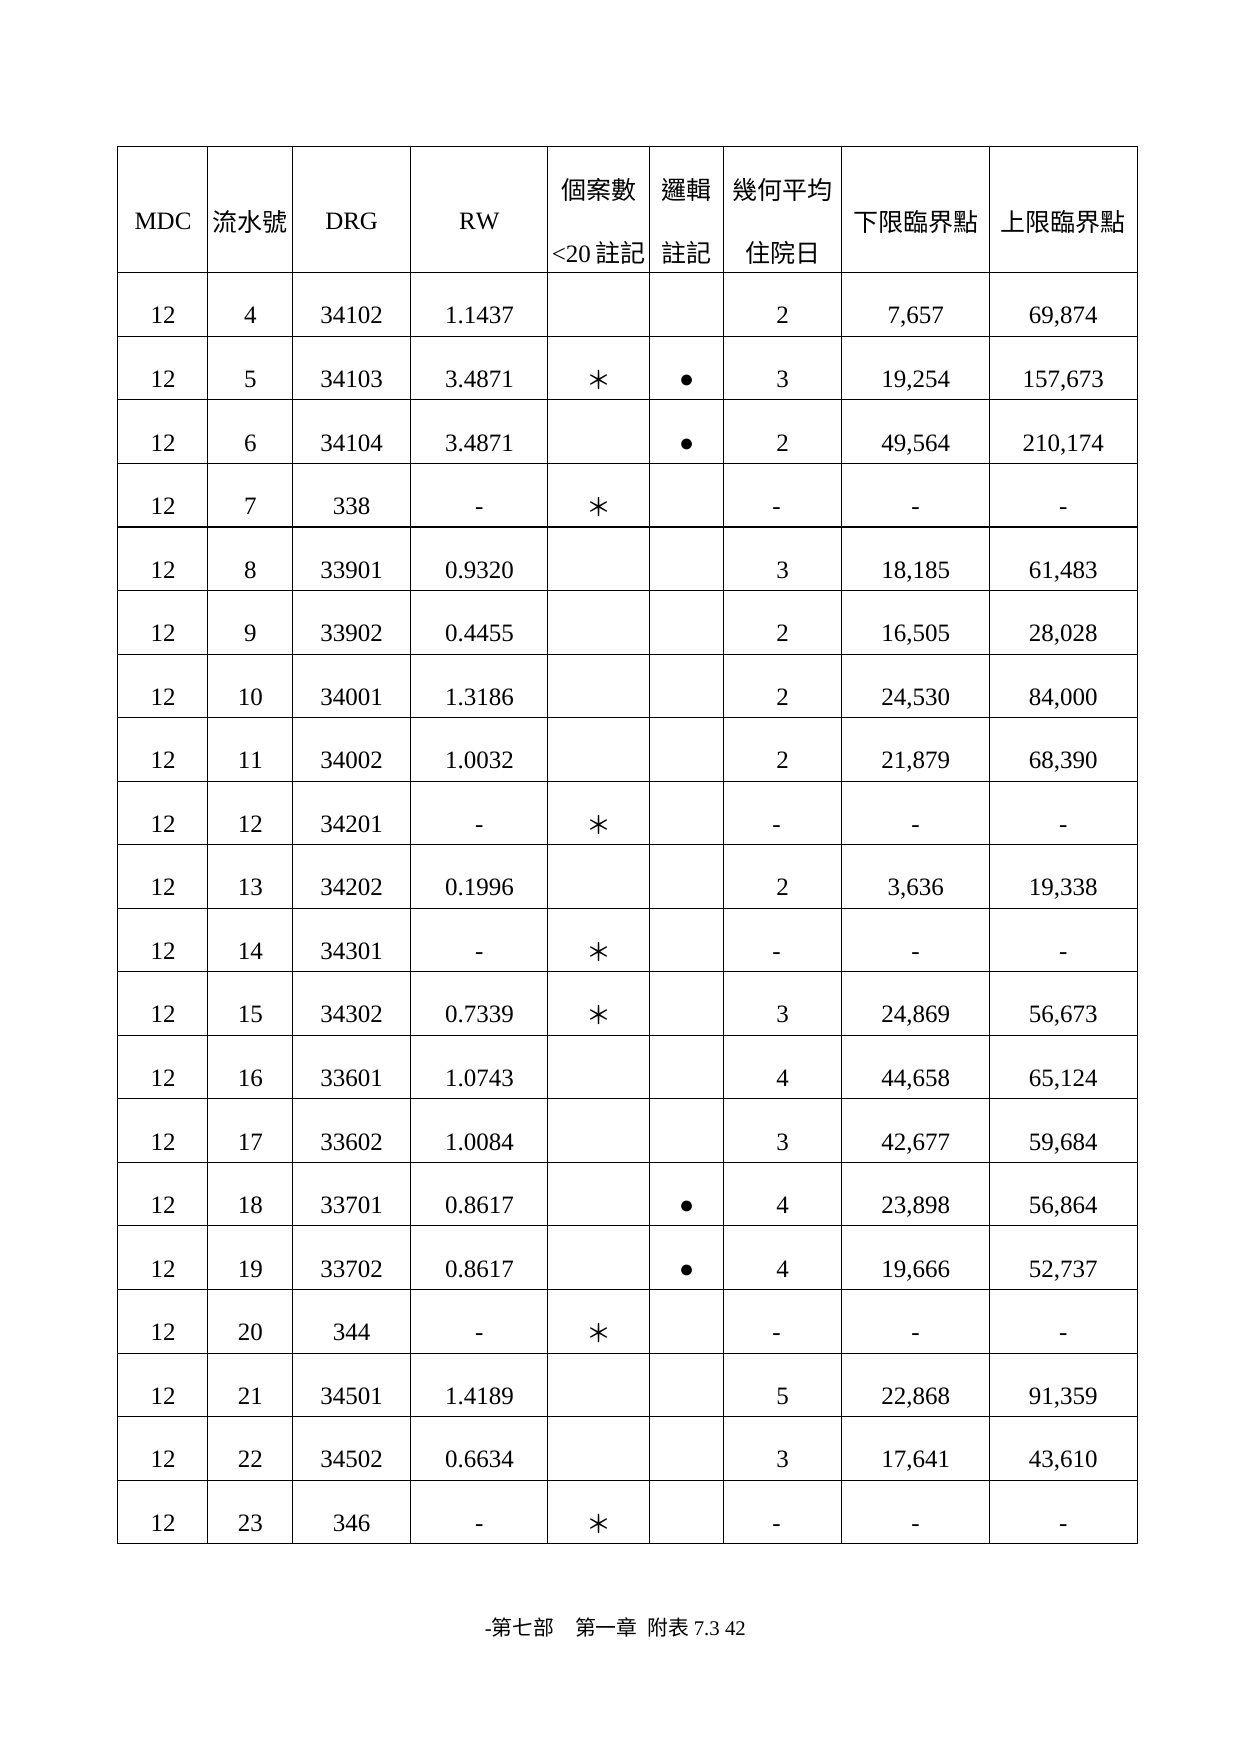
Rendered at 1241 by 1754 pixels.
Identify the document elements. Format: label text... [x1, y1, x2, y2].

table_cell 12 [208, 782, 292, 844]
table_cell 5 [724, 1354, 841, 1416]
table_cell [650, 909, 723, 971]
table_cell 18 [208, 1163, 292, 1225]
table_cell - [842, 782, 989, 844]
table_cell 2 [724, 655, 841, 717]
table_cell [650, 1481, 723, 1543]
table_cell ＊ [548, 782, 649, 844]
table_cell 2 [724, 845, 841, 908]
table_cell ＊ [548, 464, 649, 526]
table_cell 11 [208, 718, 292, 781]
table_cell 59,684 [990, 1099, 1137, 1162]
table_cell [548, 1163, 649, 1225]
table_cell - [990, 464, 1137, 526]
table_cell 1.4189 [411, 1354, 547, 1416]
table_cell 33602 [293, 1099, 410, 1162]
table_header 個案數<20註記 [548, 147, 649, 272]
table_cell 0.9320 [411, 528, 547, 590]
table_cell 43,610 [990, 1417, 1137, 1479]
table_cell 12 [118, 337, 207, 399]
table_cell 52,737 [990, 1226, 1137, 1289]
table_cell 338 [293, 464, 410, 526]
table_cell - [842, 1290, 989, 1352]
table_cell 16 [208, 1036, 292, 1098]
table_cell 42,677 [842, 1099, 989, 1162]
table_cell [548, 655, 649, 717]
table_cell 23,898 [842, 1163, 989, 1225]
table_cell 12 [118, 1354, 207, 1416]
table_cell [548, 273, 649, 336]
table_cell [548, 1226, 649, 1289]
table_cell - [842, 1481, 989, 1543]
table_cell 12 [118, 718, 207, 781]
table_cell 22 [208, 1417, 292, 1479]
table_header 上限臨界點 [990, 147, 1137, 272]
table_header 邏輯 註記 [650, 147, 723, 272]
table_cell - [842, 464, 989, 526]
table_cell 12 [118, 909, 207, 971]
table_cell 7 [208, 464, 292, 526]
table_cell 24,869 [842, 972, 989, 1035]
table_cell - [411, 782, 547, 844]
table_cell 17,641 [842, 1417, 989, 1479]
table_cell [650, 591, 723, 653]
table_cell 12 [118, 1417, 207, 1479]
table_cell - [990, 1481, 1137, 1543]
table_cell 8 [208, 528, 292, 590]
table_cell [548, 528, 649, 590]
table_cell 3 [724, 972, 841, 1035]
table_cell 12 [118, 591, 207, 653]
table_cell 24,530 [842, 655, 989, 717]
table_cell 10 [208, 655, 292, 717]
table_cell [650, 845, 723, 908]
table_cell 3,636 [842, 845, 989, 908]
table_cell 14 [208, 909, 292, 971]
table_cell [548, 1099, 649, 1162]
table_cell [650, 464, 723, 526]
table_cell 0.6634 [411, 1417, 547, 1479]
table_cell [548, 591, 649, 653]
table_cell - [724, 909, 841, 971]
table_cell - [411, 1481, 547, 1543]
table_cell 34301 [293, 909, 410, 971]
table_cell 12 [118, 655, 207, 717]
table_cell - [990, 909, 1137, 971]
table_cell ＊ [548, 909, 649, 971]
table_cell 34302 [293, 972, 410, 1035]
table_cell 15 [208, 972, 292, 1035]
table_cell 1.0743 [411, 1036, 547, 1098]
table_cell [650, 1417, 723, 1479]
table_cell ＊ [548, 972, 649, 1035]
table_cell 4 [724, 1226, 841, 1289]
table_cell - [724, 464, 841, 526]
table_cell 12 [118, 1290, 207, 1352]
table_cell 19 [208, 1226, 292, 1289]
table_cell 12 [118, 273, 207, 336]
table_cell 84,000 [990, 655, 1137, 717]
table_cell 34501 [293, 1354, 410, 1416]
table_cell [548, 718, 649, 781]
table_cell 12 [118, 1481, 207, 1543]
table_cell 346 [293, 1481, 410, 1543]
table_cell [548, 1354, 649, 1416]
table_cell 0.8617 [411, 1163, 547, 1225]
table_cell 0.1996 [411, 845, 547, 908]
table_cell 0.4455 [411, 591, 547, 653]
table_cell [650, 1354, 723, 1416]
table_cell 33901 [293, 528, 410, 590]
table_cell [650, 972, 723, 1035]
table_cell ＊ [548, 1290, 649, 1352]
table_cell [548, 1036, 649, 1098]
table_cell 6 [208, 400, 292, 463]
table_header RW [411, 147, 547, 272]
table_cell 23 [208, 1481, 292, 1543]
table_cell 3.4871 [411, 337, 547, 399]
table_cell [650, 1290, 723, 1352]
table_cell 12 [118, 782, 207, 844]
table_cell - [724, 782, 841, 844]
table_cell 18,185 [842, 528, 989, 590]
table_cell 34001 [293, 655, 410, 717]
table_cell ＊ [548, 337, 649, 399]
table_cell 4 [724, 1036, 841, 1098]
table_cell 65,124 [990, 1036, 1137, 1098]
table_cell 1.0032 [411, 718, 547, 781]
table_cell [548, 1417, 649, 1479]
table_cell [548, 400, 649, 463]
table_cell 68,390 [990, 718, 1137, 781]
table_cell 12 [118, 1036, 207, 1098]
table_header 幾何平均 住院日 [724, 147, 841, 272]
table_cell - [411, 1290, 547, 1352]
table_cell 17 [208, 1099, 292, 1162]
table_cell 4 [724, 1163, 841, 1225]
table_cell 49,564 [842, 400, 989, 463]
table_cell 34102 [293, 273, 410, 336]
table_cell ● [650, 400, 723, 463]
table_cell 4 [208, 273, 292, 336]
table_cell 12 [118, 1099, 207, 1162]
table_cell 34104 [293, 400, 410, 463]
table_cell - [411, 909, 547, 971]
table_cell 3.4871 [411, 400, 547, 463]
table_cell 12 [118, 845, 207, 908]
table_cell 56,673 [990, 972, 1137, 1035]
table_cell [650, 1036, 723, 1098]
table_cell - [990, 1290, 1137, 1352]
table_cell 12 [118, 464, 207, 526]
table_cell 12 [118, 400, 207, 463]
table_cell 1.0084 [411, 1099, 547, 1162]
table_header MDC [118, 147, 207, 272]
table_cell 61,483 [990, 528, 1137, 590]
table_cell 34201 [293, 782, 410, 844]
table_cell 7,657 [842, 273, 989, 336]
table_cell 3 [724, 1417, 841, 1479]
table_cell - [724, 1481, 841, 1543]
table_cell 3 [724, 337, 841, 399]
table_header DRG [293, 147, 410, 272]
table_cell 1.3186 [411, 655, 547, 717]
table_cell [548, 845, 649, 908]
table_cell [650, 782, 723, 844]
table_cell ● [650, 1226, 723, 1289]
table_cell - [990, 782, 1137, 844]
table_cell [650, 718, 723, 781]
table_cell 33902 [293, 591, 410, 653]
table_cell 34502 [293, 1417, 410, 1479]
table_cell 34103 [293, 337, 410, 399]
table_cell 33702 [293, 1226, 410, 1289]
table_cell 22,868 [842, 1354, 989, 1416]
table_header 下限臨界點 [842, 147, 989, 272]
table_cell 44,658 [842, 1036, 989, 1098]
table_cell 34202 [293, 845, 410, 908]
table_cell 19,666 [842, 1226, 989, 1289]
table_cell ● [650, 1163, 723, 1225]
table_cell 0.8617 [411, 1226, 547, 1289]
table_cell 21,879 [842, 718, 989, 781]
table_cell 16,505 [842, 591, 989, 653]
table_cell 13 [208, 845, 292, 908]
table_cell 2 [724, 400, 841, 463]
table_cell 69,874 [990, 273, 1137, 336]
table_cell 12 [118, 1163, 207, 1225]
table_cell - [842, 909, 989, 971]
table_cell 12 [118, 972, 207, 1035]
table_cell [650, 1099, 723, 1162]
table_cell ● [650, 337, 723, 399]
table_cell 12 [118, 528, 207, 590]
table_cell 2 [724, 591, 841, 653]
table_cell 2 [724, 273, 841, 336]
table_cell 5 [208, 337, 292, 399]
table_cell 20 [208, 1290, 292, 1352]
table_cell 19,254 [842, 337, 989, 399]
table_cell 21 [208, 1354, 292, 1416]
table_cell ＊ [548, 1481, 649, 1543]
table_cell 33601 [293, 1036, 410, 1098]
table_cell - [724, 1290, 841, 1352]
table_cell 9 [208, 591, 292, 653]
table_cell 91,359 [990, 1354, 1137, 1416]
table_cell 344 [293, 1290, 410, 1352]
table_cell 19,338 [990, 845, 1137, 908]
table_cell 2 [724, 718, 841, 781]
table_cell 3 [724, 528, 841, 590]
table_cell 0.7339 [411, 972, 547, 1035]
table_cell 12 [118, 1226, 207, 1289]
table_cell 3 [724, 1099, 841, 1162]
table_cell [650, 273, 723, 336]
table_cell - [411, 464, 547, 526]
table_cell 34002 [293, 718, 410, 781]
table_cell 28,028 [990, 591, 1137, 653]
table_cell [650, 528, 723, 590]
table_cell [650, 655, 723, 717]
table_cell 210,174 [990, 400, 1137, 463]
table_cell 1.1437 [411, 273, 547, 336]
table_cell 33701 [293, 1163, 410, 1225]
table_header 流水號 [208, 147, 292, 272]
table_cell 56,864 [990, 1163, 1137, 1225]
table_cell 157,673 [990, 337, 1137, 399]
